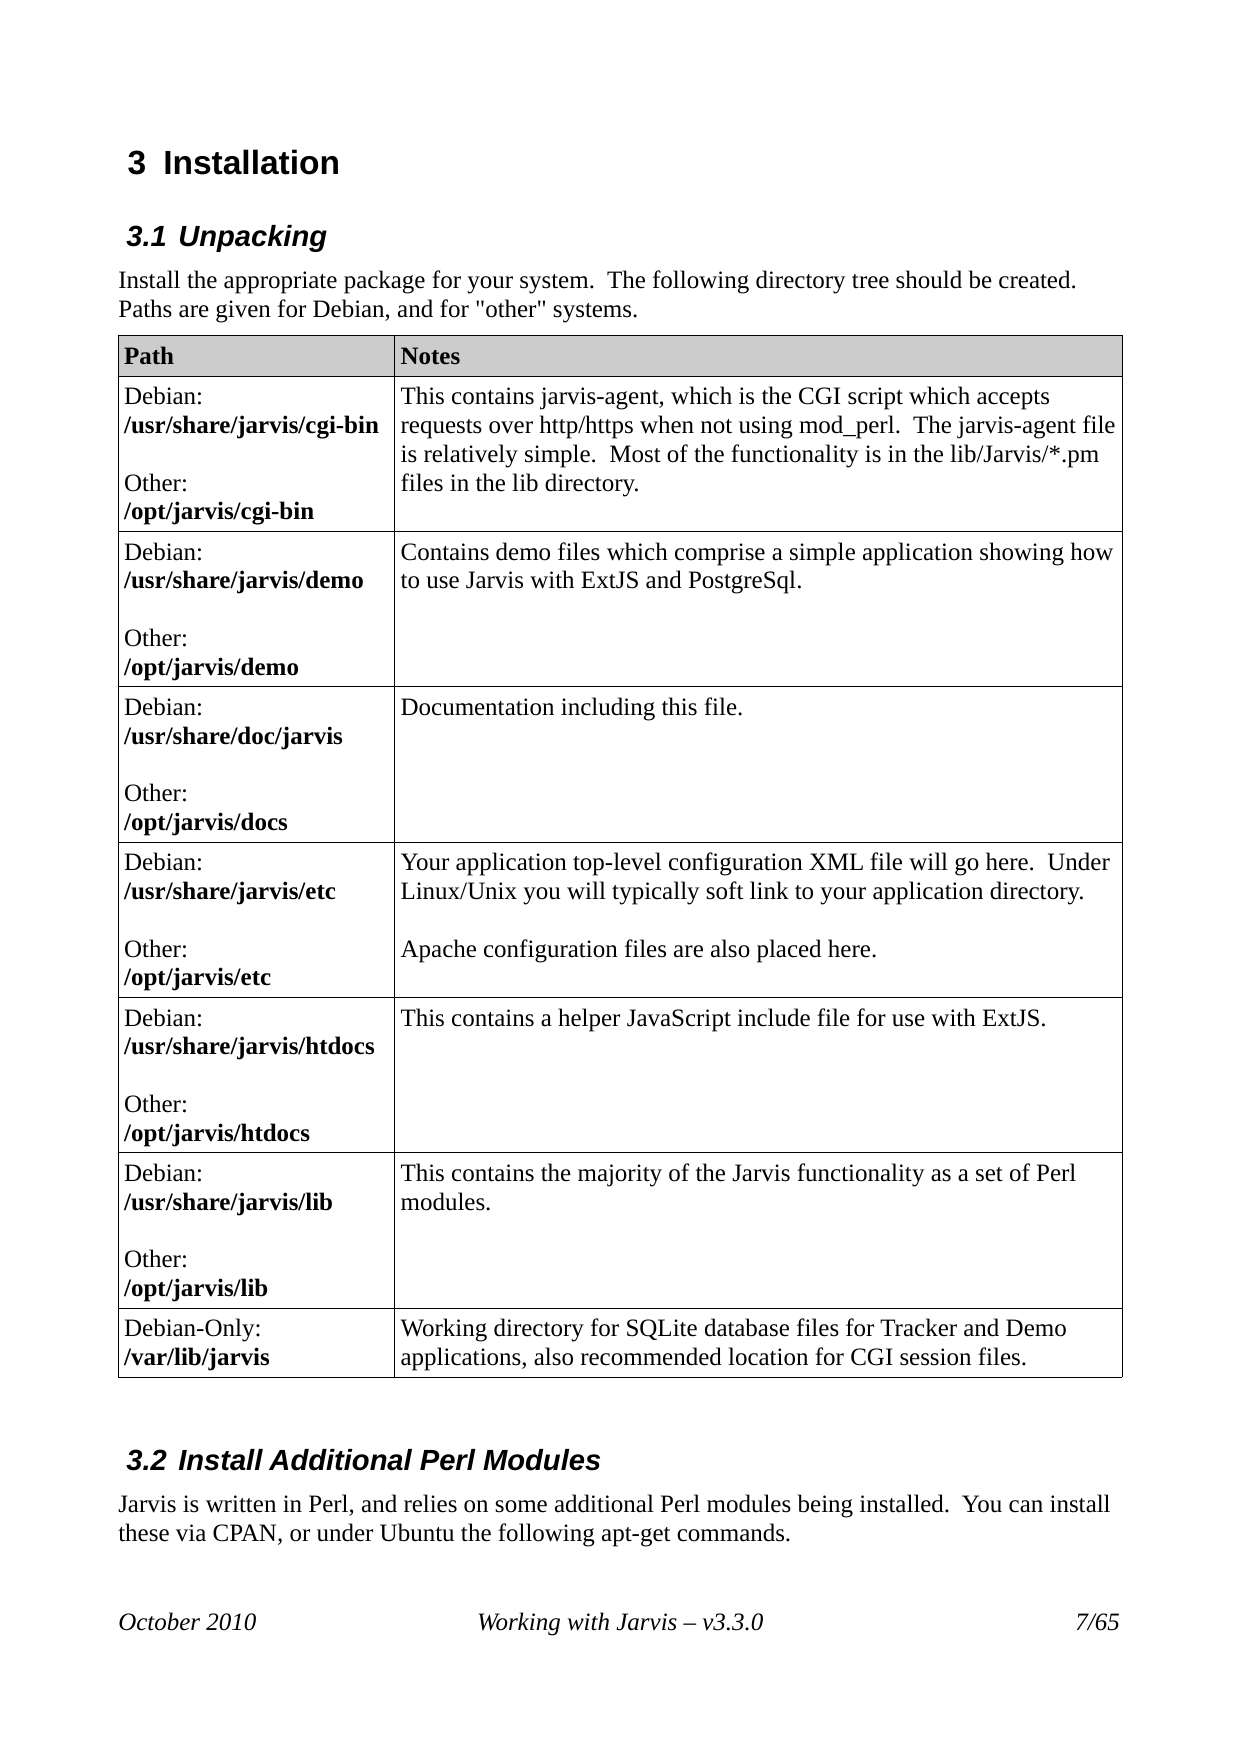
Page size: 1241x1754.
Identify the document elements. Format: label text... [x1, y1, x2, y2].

table_cell Your application top-level configuration XML file will go here. Under Linux/Unix you will typically soft link to your application directory. Apache configuration files are also placed here. [395, 843, 1122, 997]
table_cell This contains jarvis-agent, which is the CGI script which accepts requests over http/https when not using mod_perl. The jarvis-agent file is relatively simple. Most of the functionality is in the lib/Jarvis/*.pm files in the lib directory. [395, 377, 1122, 531]
table_header Path [119, 336, 394, 376]
table_cell This contains a helper JavaScript include file for use with ExtJS. [395, 998, 1122, 1152]
subtitle Installation [118, 143, 1122, 182]
table_cell Documentation including this file. [395, 687, 1122, 842]
subtitle Install Additional Perl Modules [118, 1443, 1122, 1476]
table_cell This contains the majority of the Jarvis functionality as a set of Perl modules. [395, 1153, 1122, 1307]
text Jarvis is written in Perl, and relies on some additional Perl modules being installed. You can install these via CPAN, or under Ubuntu the following apt-get commands. [118, 1489, 1122, 1546]
subtitle Unpacking [118, 219, 1122, 253]
text Install the appropriate package for your system. The following directory tree should be created. Paths are given for Debian, and for "other" systems. [118, 265, 1122, 323]
table_cell Debian: /usr/share/jarvis/cgi-bin Other: /opt/jarvis/cgi-bin [119, 377, 394, 531]
table_cell Contains demo files which comprise a simple application showing how to use Jarvis with ExtJS and PostgreSql. [395, 532, 1122, 686]
table_cell Working directory for SQLite database files for Tracker and Demo applications, also recommended location for CGI session files. [395, 1309, 1122, 1377]
table_cell Debian: /usr/share/jarvis/lib Other: /opt/jarvis/lib [119, 1153, 394, 1307]
table_cell Debian-Only: /var/lib/jarvis [119, 1309, 394, 1377]
table_cell Debian: /usr/share/jarvis/etc Other: /opt/jarvis/etc [119, 843, 394, 997]
table_header Notes [395, 336, 1122, 376]
table_cell Debian: /usr/share/jarvis/htdocs Other: /opt/jarvis/htdocs [119, 998, 394, 1152]
table_cell Debian: /usr/share/jarvis/demo Other: /opt/jarvis/demo [119, 532, 394, 686]
table_cell Debian: /usr/share/doc/jarvis Other: /opt/jarvis/docs [119, 687, 394, 842]
